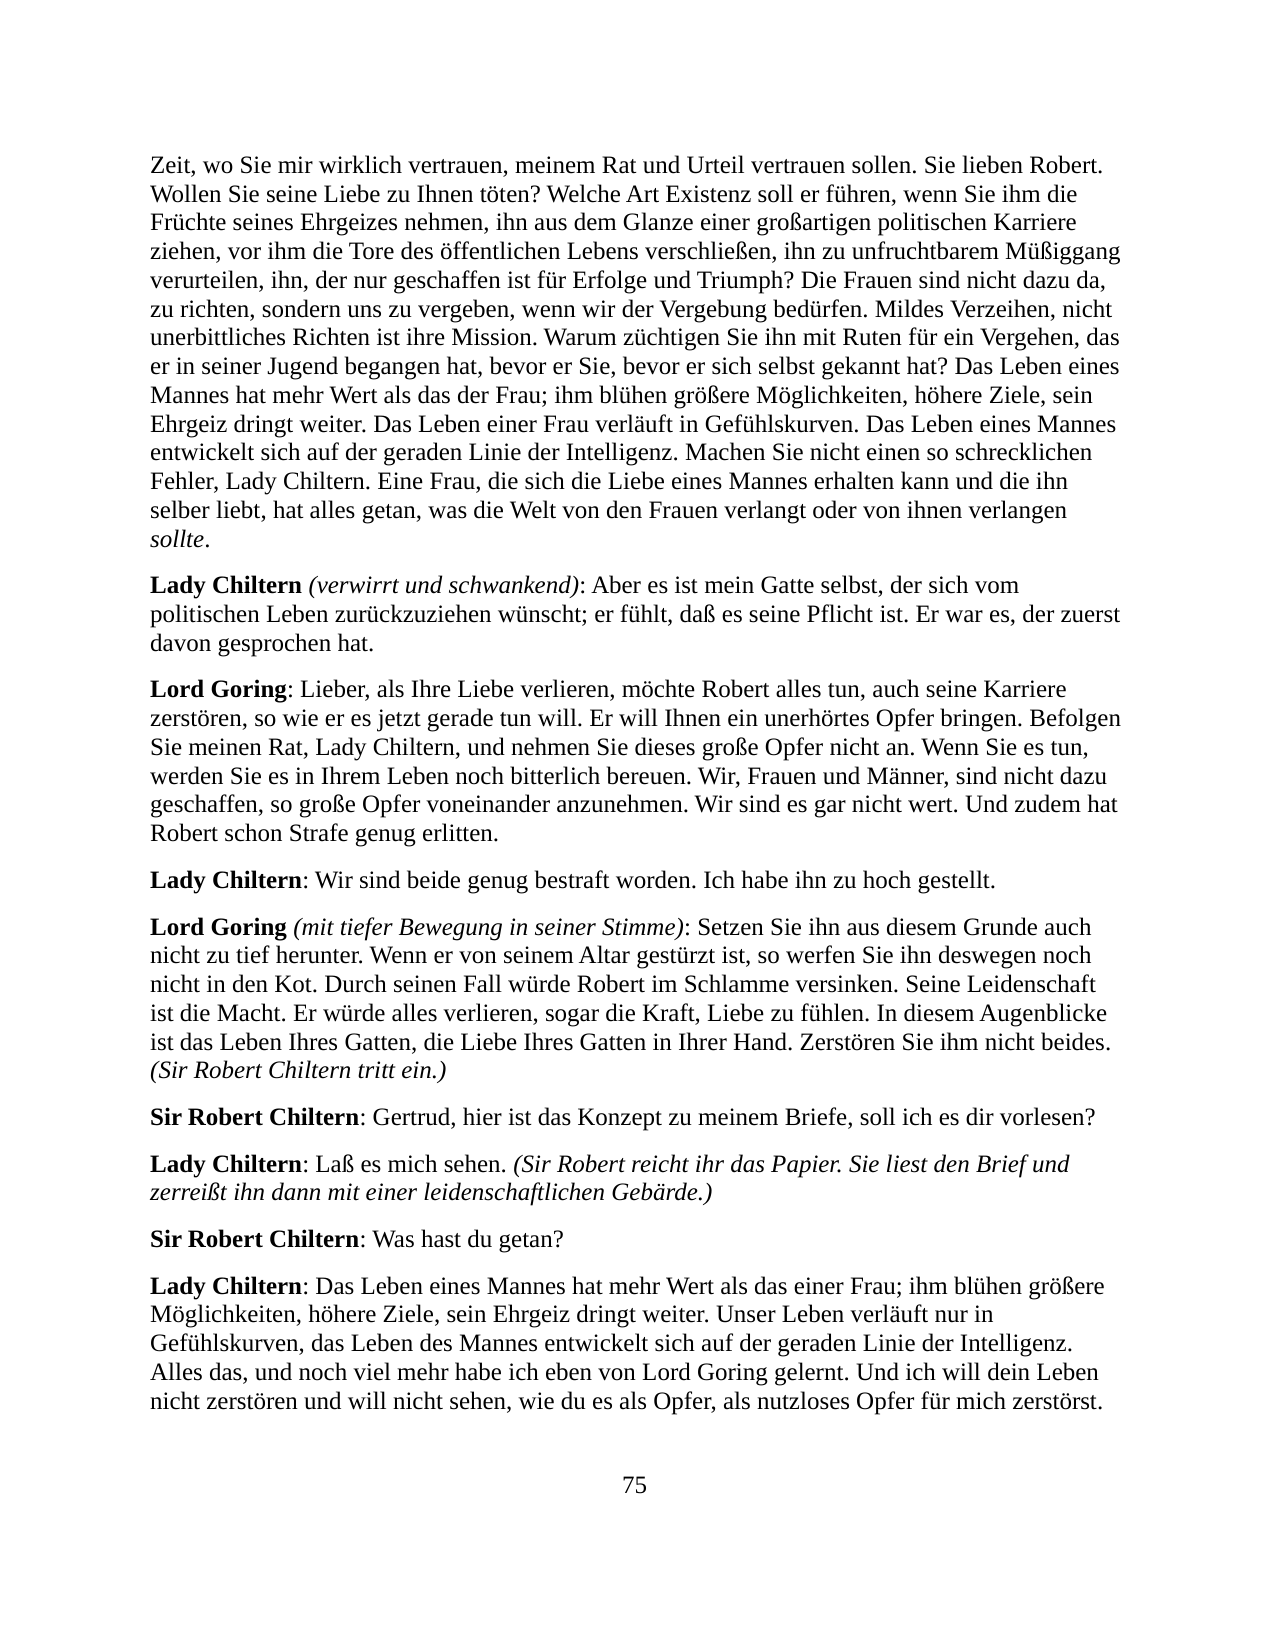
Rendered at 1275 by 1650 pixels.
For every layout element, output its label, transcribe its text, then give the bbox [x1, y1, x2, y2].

text Lord Goring (mit tiefer Bewegung in seiner Stimme): Setzen Sie ihn aus diesem Grunde auch nicht zu tief herunter. Wenn er von seinem Altar gestürzt ist, so werfen Sie ihn deswegen noch nicht in den Kot. Durch seinen Fall würde Robert im Schlamme versinken. Seine Leidenschaft ist die Macht. Er würde alles verlieren, sogar die Kraft, Liebe zu fühlen. In diesem Augenblicke ist das Leben Ihres Gatten, die Liebe Ihres Gatten in Ihrer Hand. Zerstören Sie ihm nicht beides. (Sir Robert Chiltern tritt ein.) [150, 912, 1125, 1084]
text Sir Robert Chiltern: Gertrud, hier ist das Konzept zu meinem Briefe, soll ich es dir vorlesen? [150, 1102, 1125, 1131]
text Lady Chiltern: Laß es mich sehen. (Sir Robert reicht ihr das Papier. Sie liest den Brief und zerreißt ihn dann mit einer leidenschaftlichen Gebärde.) [150, 1149, 1125, 1206]
text Lady Chiltern (verwirrt und schwankend): Aber es ist mein Gatte selbst, der sich vom politischen Leben zurückzuziehen wünscht; er fühlt, daß es seine Pflicht ist. Er war es, der zuerst davon gesprochen hat. [150, 570, 1125, 657]
text Lady Chiltern: Wir sind beide genug bestraft worden. Ich habe ihn zu hoch gestellt. [150, 865, 1125, 894]
text Lord Goring: Lieber, als Ihre Liebe verlieren, möchte Robert alles tun, auch seine Karriere zerstören, so wie er es jetzt gerade tun will. Er will Ihnen ein unerhörtes Opfer bringen. Befolgen Sie meinen Rat, Lady Chiltern, und nehmen Sie dieses große Opfer nicht an. Wenn Sie es tun, werden Sie es in Ihrem Leben noch bitterlich bereuen. Wir, Frauen und Männer, sind nicht dazu geschaffen, so große Opfer voneinander anzunehmen. Wir sind es gar nicht wert. Und zudem hat Robert schon Strafe genug erlitten. [150, 674, 1125, 847]
text Sir Robert Chiltern: Was hast du getan? [150, 1224, 1125, 1253]
text Lady Chiltern: Das Leben eines Mannes hat mehr Wert als das einer Frau; ihm blühen größere Möglichkeiten, höhere Ziele, sein Ehrgeiz dringt weiter. Unser Leben verläuft nur in Gefühlskurven, das Leben des Mannes entwickelt sich auf der geraden Linie der Intelligenz. Alles das, und noch viel mehr habe ich eben von Lord Goring gelernt. Und ich will dein Leben nicht zerstören und will nicht sehen, wie du es als Opfer, als nutzloses Opfer für mich zerstörst. [150, 1271, 1125, 1414]
text Zeit, wo Sie mir wirklich vertrauen, meinem Rat und Urteil vertrauen sollen. Sie lieben Robert. Wollen Sie seine Liebe zu Ihnen töten? Welche Art Existenz soll er führen, wenn Sie ihm die Früchte seines Ehrgeizes nehmen, ihn aus dem Glanze einer großartigen politischen Karriere ziehen, vor ihm die Tore des öffentlichen Lebens verschließen, ihn zu unfruchtbarem Müßiggang verurteilen, ihn, der nur geschaffen ist für Erfolge und Triumph? Die Frauen sind nicht dazu da, zu richten, sondern uns zu vergeben, wenn wir der Vergebung bedürfen. Mildes Verzeihen, nicht unerbittliches Richten ist ihre Mission. Warum züchtigen Sie ihn mit Ruten für ein Vergehen, das er in seiner Jugend begangen hat, bevor er Sie, bevor er sich selbst gekannt hat? Das Leben eines Mannes hat mehr Wert als das der Frau; ihm blühen größere Möglichkeiten, höhere Ziele, sein Ehrgeiz dringt weiter. Das Leben einer Frau verläuft in Gefühlskurven. Das Leben eines Mannes entwickelt sich auf der geraden Linie der Intelligenz. Machen Sie nicht einen so schrecklichen Fehler, Lady Chiltern. Eine Frau, die sich die Liebe eines Mannes erhalten kann und die ihn selber liebt, hat alles getan, was die Welt von den Frauen verlangt oder von ihnen verlangen sollte. [150, 150, 1125, 552]
